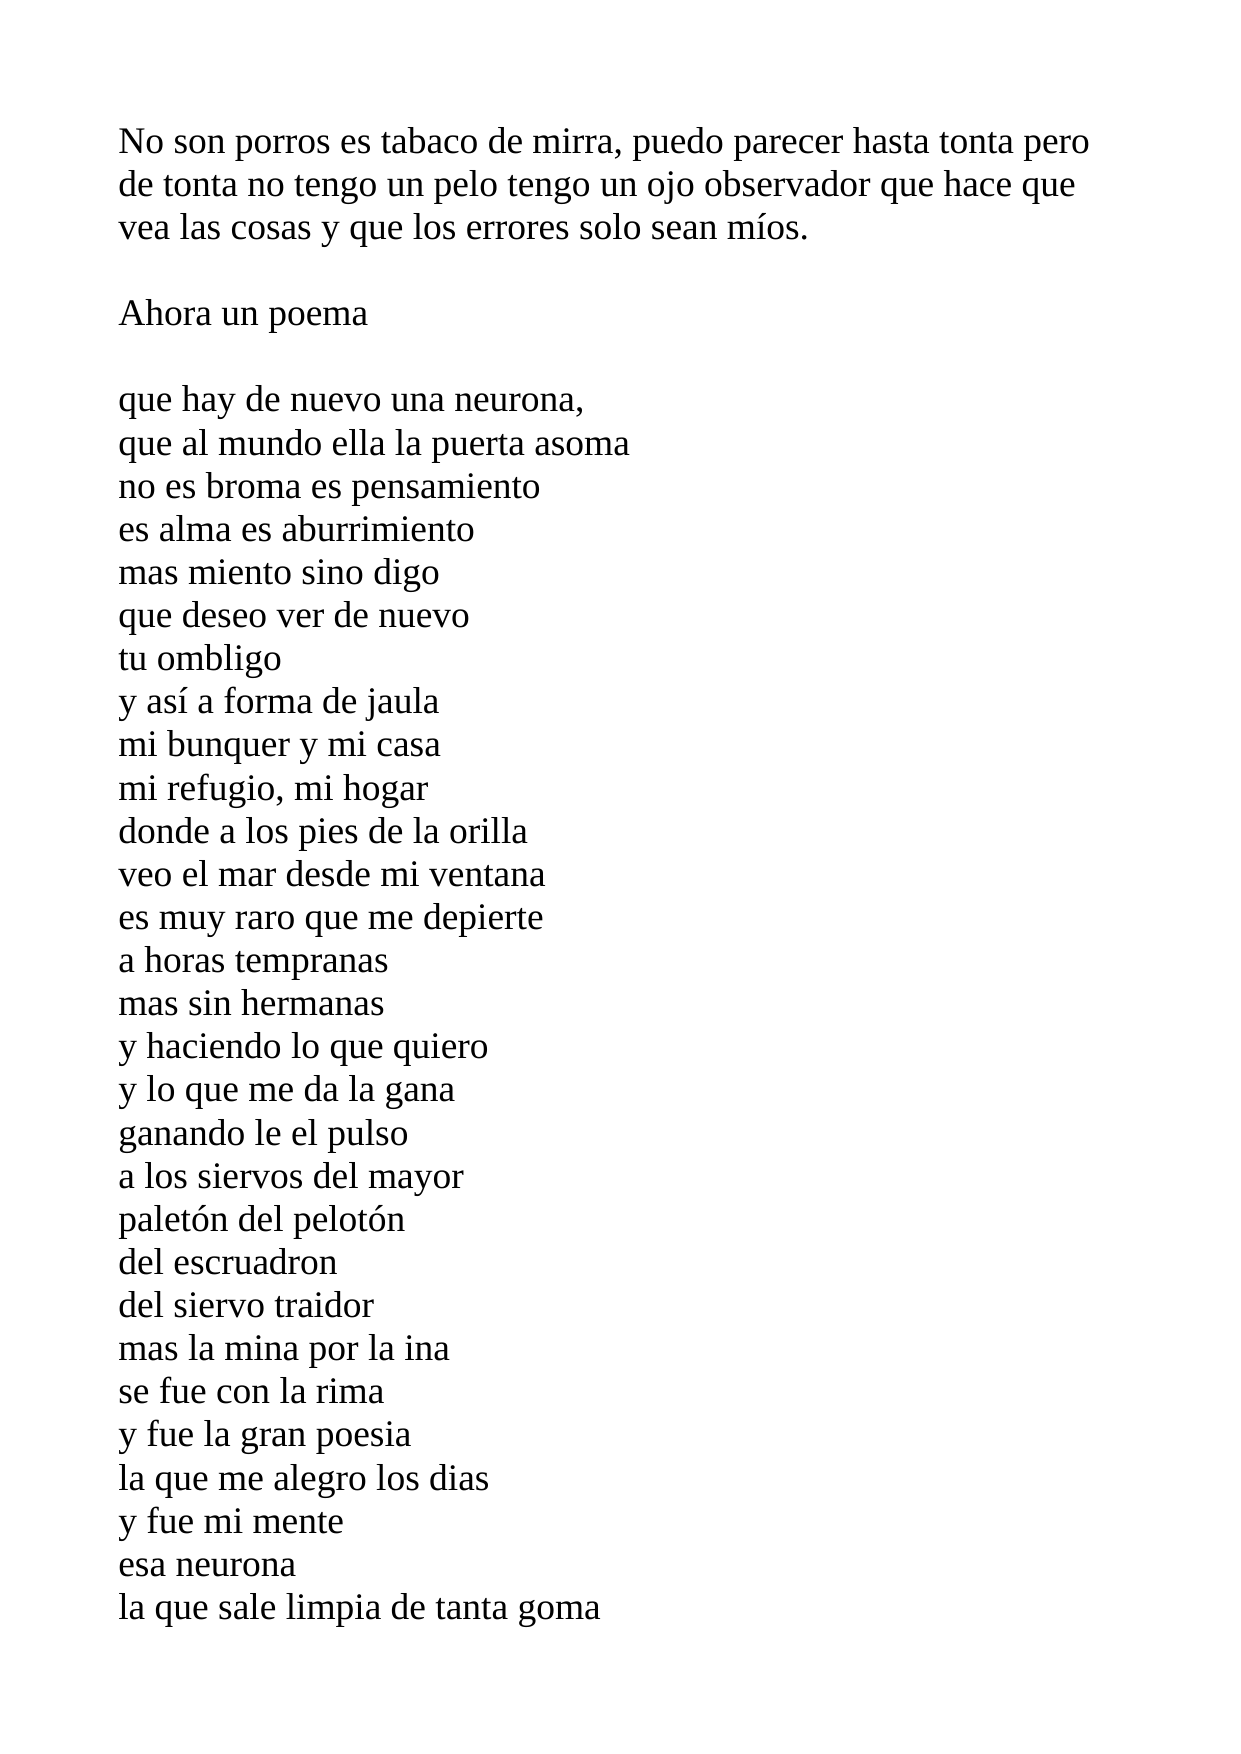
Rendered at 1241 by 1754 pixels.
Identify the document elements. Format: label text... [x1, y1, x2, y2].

text y así a forma de jaula [118, 679, 1122, 722]
text donde a los pies de la orilla [118, 808, 1122, 851]
text y haciendo lo que quiero [118, 1024, 1122, 1067]
text que deseo ver de nuevo [118, 592, 1122, 636]
text mi refugio, mi hogar [118, 765, 1122, 808]
text y lo que me da la gana [118, 1067, 1122, 1110]
text y fue la gran poesia [118, 1412, 1122, 1455]
text del escruadron [118, 1239, 1122, 1282]
text es muy raro que me depierte [118, 894, 1122, 937]
text que al mundo ella la puerta asoma [118, 420, 1122, 463]
text del siervo traidor [118, 1282, 1122, 1326]
text y fue mi mente [118, 1498, 1122, 1541]
text mas la mina por la ina [118, 1326, 1122, 1369]
text Ahora un poema [118, 291, 1122, 334]
text la que me alegro los dias [118, 1455, 1122, 1498]
text la que sale limpia de tanta goma [118, 1584, 1122, 1627]
text mi bunquer y mi casa [118, 722, 1122, 765]
text a horas tempranas [118, 937, 1122, 981]
text mas miento sino digo [118, 549, 1122, 592]
text No son porros es tabaco de mirra, puedo parecer hasta tonta pero de tonta no tengo un pelo tengo un ojo observador que hace que vea las cosas y que los errores solo sean míos. [118, 118, 1122, 247]
text se fue con la rima [118, 1369, 1122, 1412]
text es alma es aburrimiento [118, 506, 1122, 549]
text ganando le el pulso [118, 1110, 1122, 1153]
text paletón del pelotón [118, 1196, 1122, 1239]
text que hay de nuevo una neurona, [118, 377, 1122, 420]
text mas sin hermanas [118, 981, 1122, 1024]
text tu ombligo [118, 636, 1122, 679]
text no es broma es pensamiento [118, 463, 1122, 506]
text esa neurona [118, 1541, 1122, 1584]
text veo el mar desde mi ventana [118, 851, 1122, 894]
text a los siervos del mayor [118, 1153, 1122, 1196]
